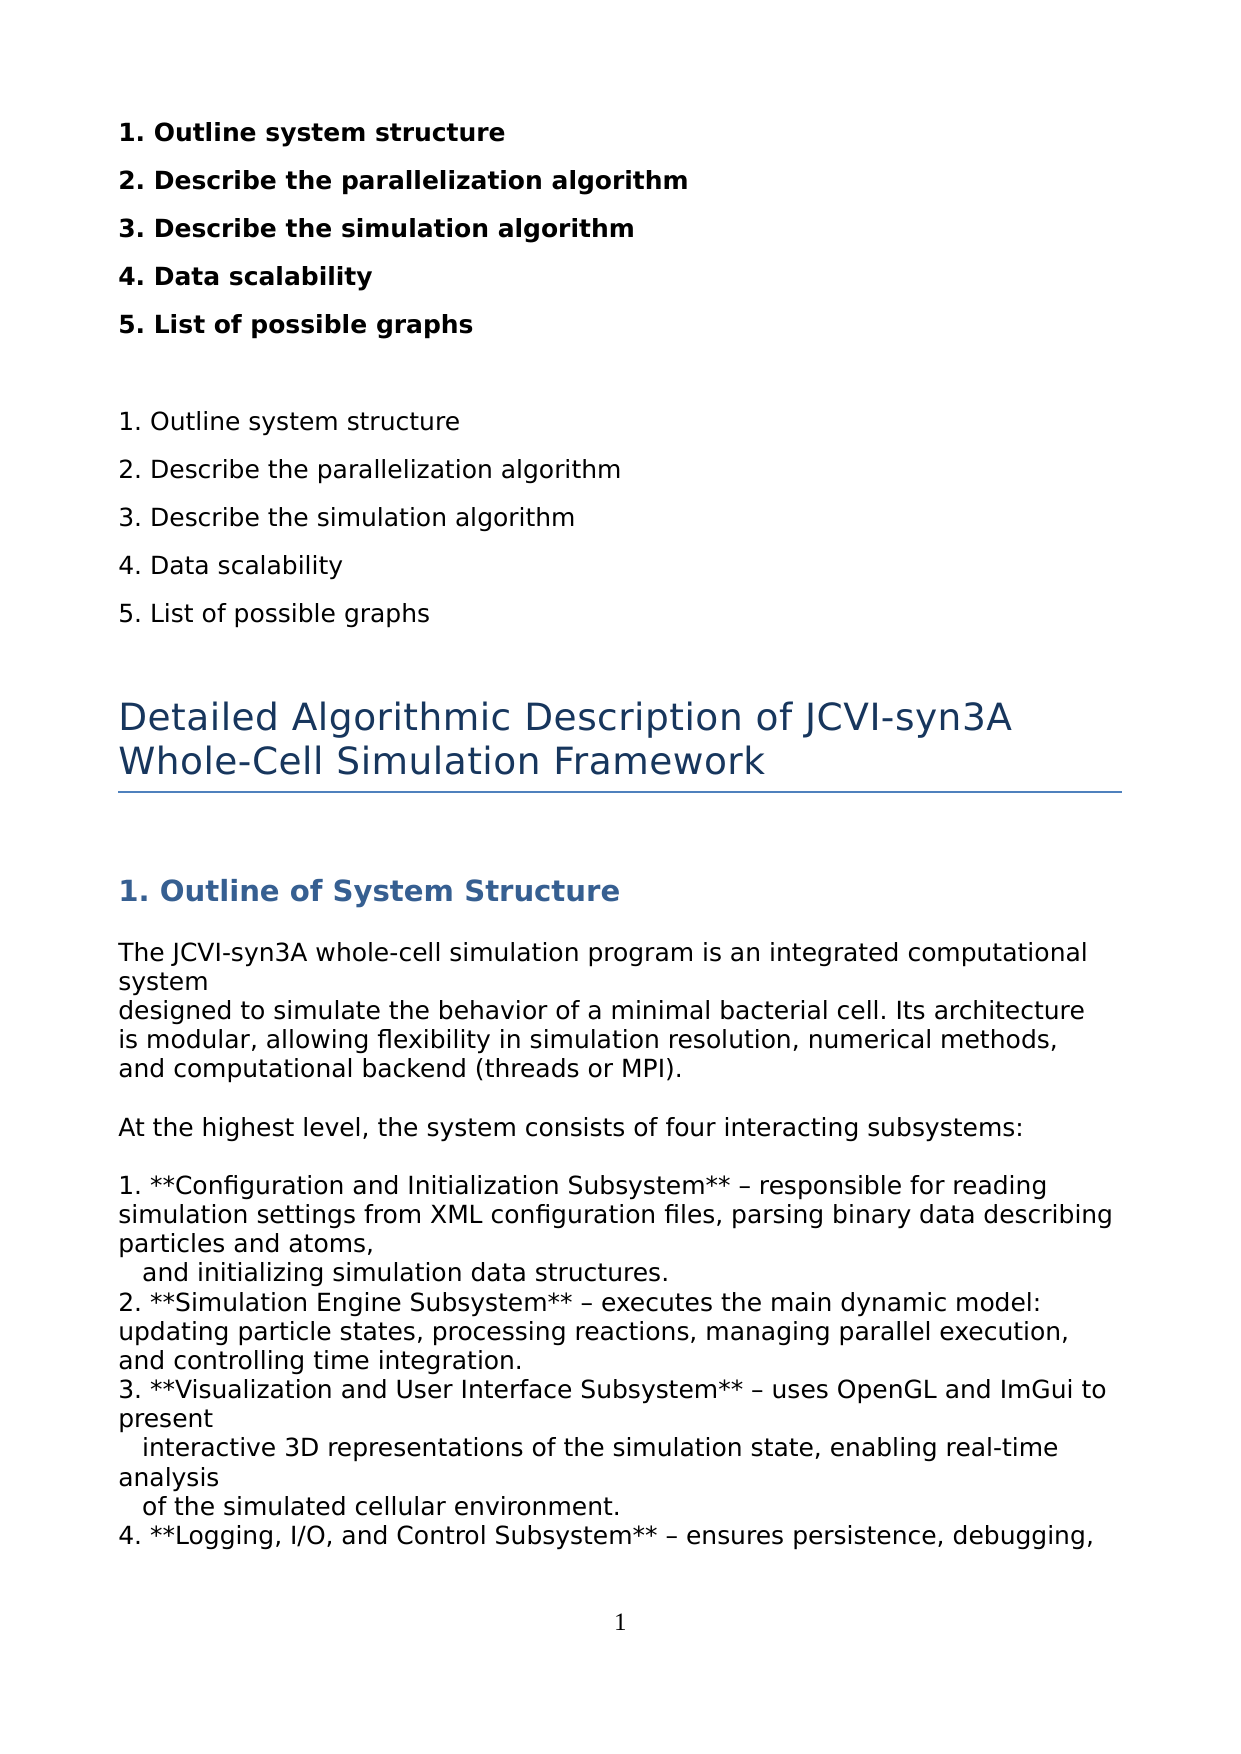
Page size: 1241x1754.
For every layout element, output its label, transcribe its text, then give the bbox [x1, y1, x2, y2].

text 4. Data scalability [118, 551, 1122, 580]
text 3. Describe the simulation algorithm [118, 214, 1122, 243]
text 5. List of possible graphs [118, 311, 1122, 340]
text 4. Data scalability [118, 262, 1122, 292]
text 1. **Configuration and Initialization Subsystem** – responsible for reading simulation settings from XML configuration files, parsing binary data describing particles and atoms, and initializing simulation data structures. 2. **Simulation Engine Subsystem** – executes the main dynamic model: updating particle states, processing reactions, managing parallel execution, and controlling time integration. 3. **Visualization and User Interface Subsystem** – uses OpenGL and ImGui to present interactive 3D representations of the simulation state, enabling real-time analysis of the simulated cellular environment. 4. **Logging, I/O, and Control Subsystem** – ensures persistence, debugging, [118, 1171, 1122, 1550]
text 2. Describe the parallelization algorithm [118, 166, 1122, 195]
subtitle 1. Outline of System Structure [118, 874, 1122, 908]
title Detailed Algorithmic Description of JCVI-syn3A Whole-Cell Simulation Framework [118, 696, 1122, 791]
text 2. Describe the parallelization algorithm [118, 455, 1122, 484]
text The JCVI-syn3A whole-cell simulation program is an integrated computational system designed to simulate the behavior of a minimal bacterial cell. Its architecture is modular, allowing flexibility in simulation resolution, numerical methods, and computational backend (threads or MPI). At the highest level, the system consists of four interacting subsystems: [118, 908, 1122, 1171]
text 3. Describe the simulation algorithm [118, 503, 1122, 532]
text 1. Outline system structure [118, 118, 1122, 147]
text 5. List of possible graphs [118, 599, 1122, 628]
text 1. Outline system structure [118, 407, 1122, 436]
